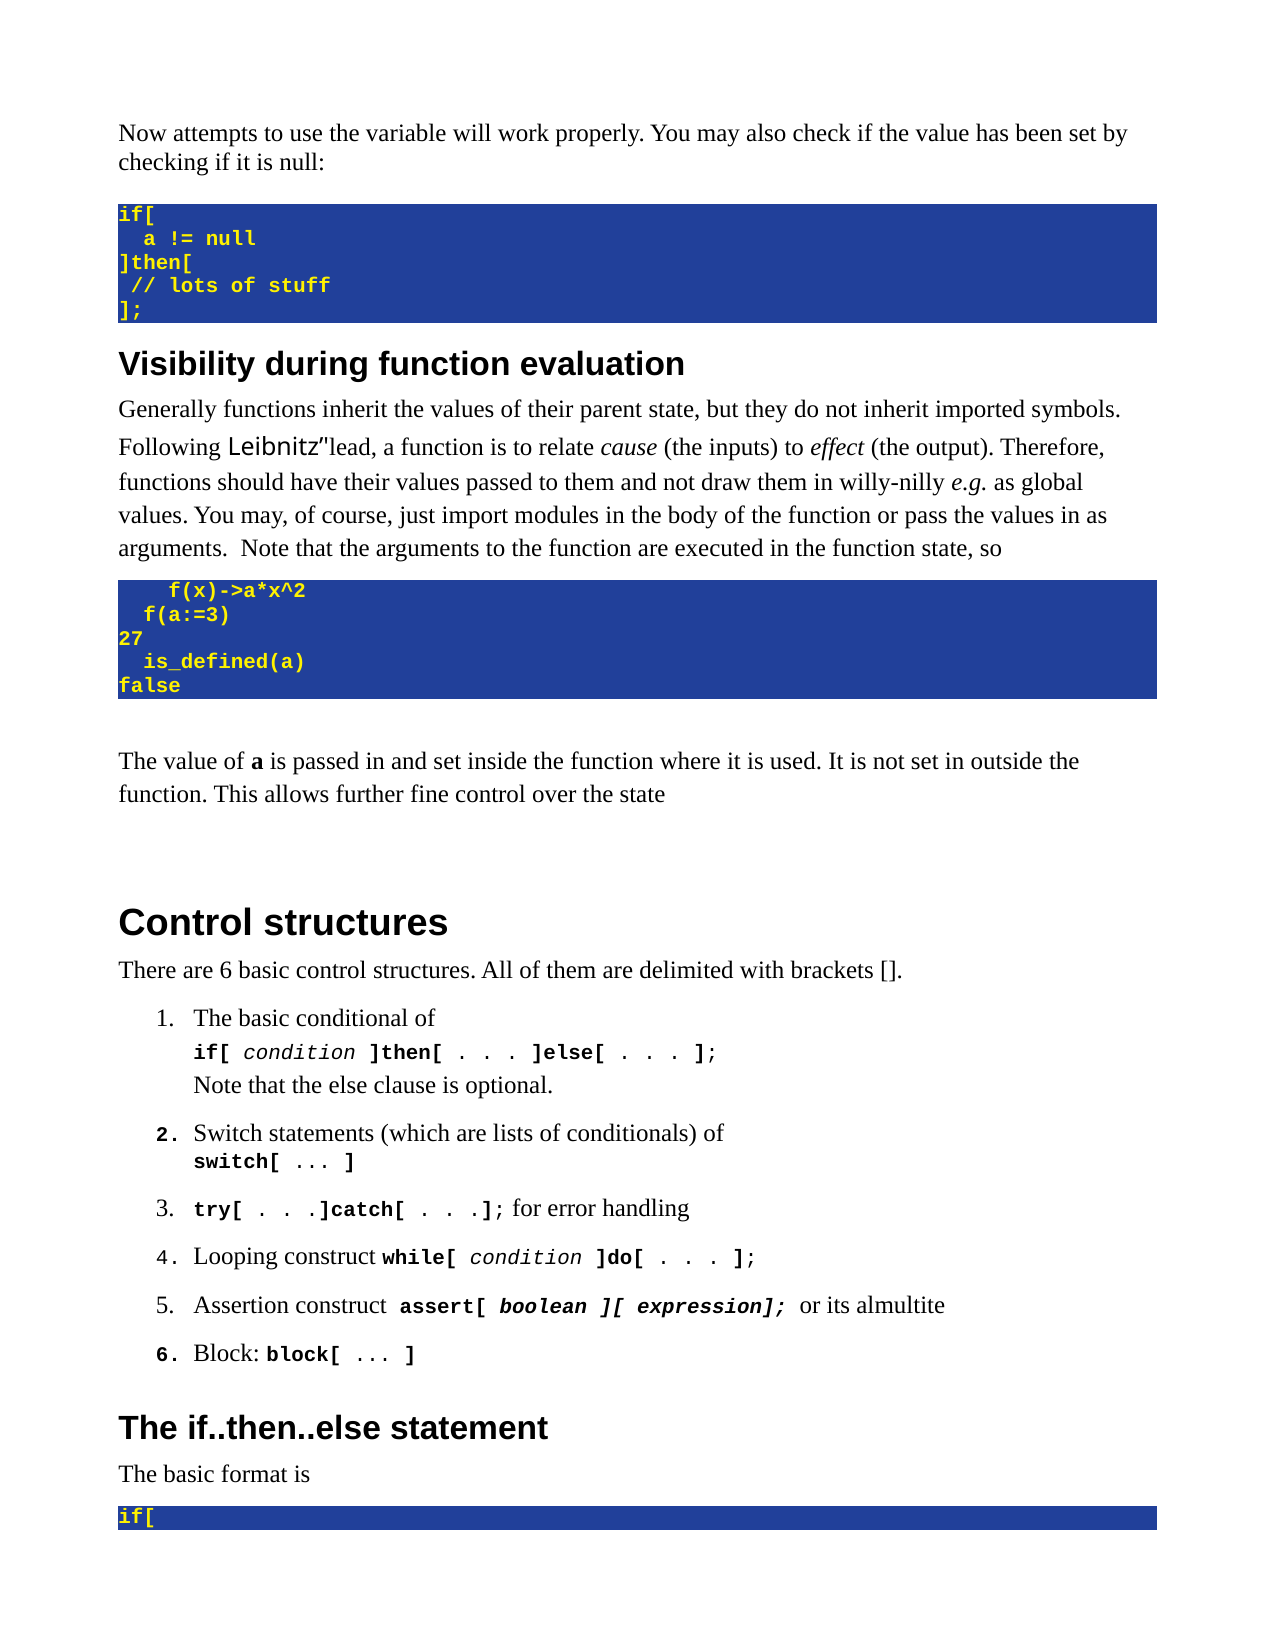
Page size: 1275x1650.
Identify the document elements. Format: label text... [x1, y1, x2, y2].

text is_defined(a) [118, 651, 1157, 675]
subtitle Visibility during function evaluation [118, 343, 1157, 382]
list Assertion construct assert[ boolean ][ expression]; or its almultite [156, 1290, 1157, 1319]
text The basic format is [118, 1459, 1157, 1487]
text if[ [118, 204, 1157, 228]
subtitle Control structures [118, 899, 1157, 943]
text f(a:=3) [118, 604, 1157, 628]
text Now attempts to use the variable will work properly. You may also check if the value has been set by checking if it is null: [118, 118, 1157, 176]
text // lots of stuff [118, 275, 1157, 299]
text if[ [118, 1506, 1157, 1530]
text Generally functions inherit the values of their parent state, but they do not inherit imported symbols. Following Leibnitz’'lead, a function is to relate cause (the inputs) to effect (the output). Therefore, functions should have their values passed to them and not draw them in willy-nilly e.g. as global values. You may, of course, just import modules in the body of the function or pass the values in as arguments. Note that the arguments to the function are executed in the function state, so [118, 394, 1157, 562]
text f(x)->a*x^2 [118, 580, 1157, 604]
text ]; [118, 299, 1157, 323]
list Block: block[ ... ] [156, 1338, 1157, 1368]
list Looping construct while[ condition ]do[ . . . ]; [156, 1241, 1157, 1271]
text a != null [118, 228, 1157, 252]
subtitle The if..then..else statement [118, 1408, 1157, 1446]
text There are 6 basic control structures. All of them are delimited with brackets []. [118, 956, 1157, 984]
list Switch statements (which are lists of conditionals) of switch[ ... ] [156, 1118, 1157, 1174]
text The value of a is passed in and set inside the function where it is used. It is not set in outside the function. This allows further fine control over the state [118, 746, 1157, 808]
list try[ . . .]catch[ . . .]; for error handling [156, 1193, 1157, 1222]
text false [118, 675, 1157, 699]
text 27 [118, 628, 1157, 651]
text ]then[ [118, 252, 1157, 275]
list The basic conditional of if[ condition ]then[ . . . ]else[ . . . ]; Note that the else clause is optional. [156, 1003, 1157, 1099]
